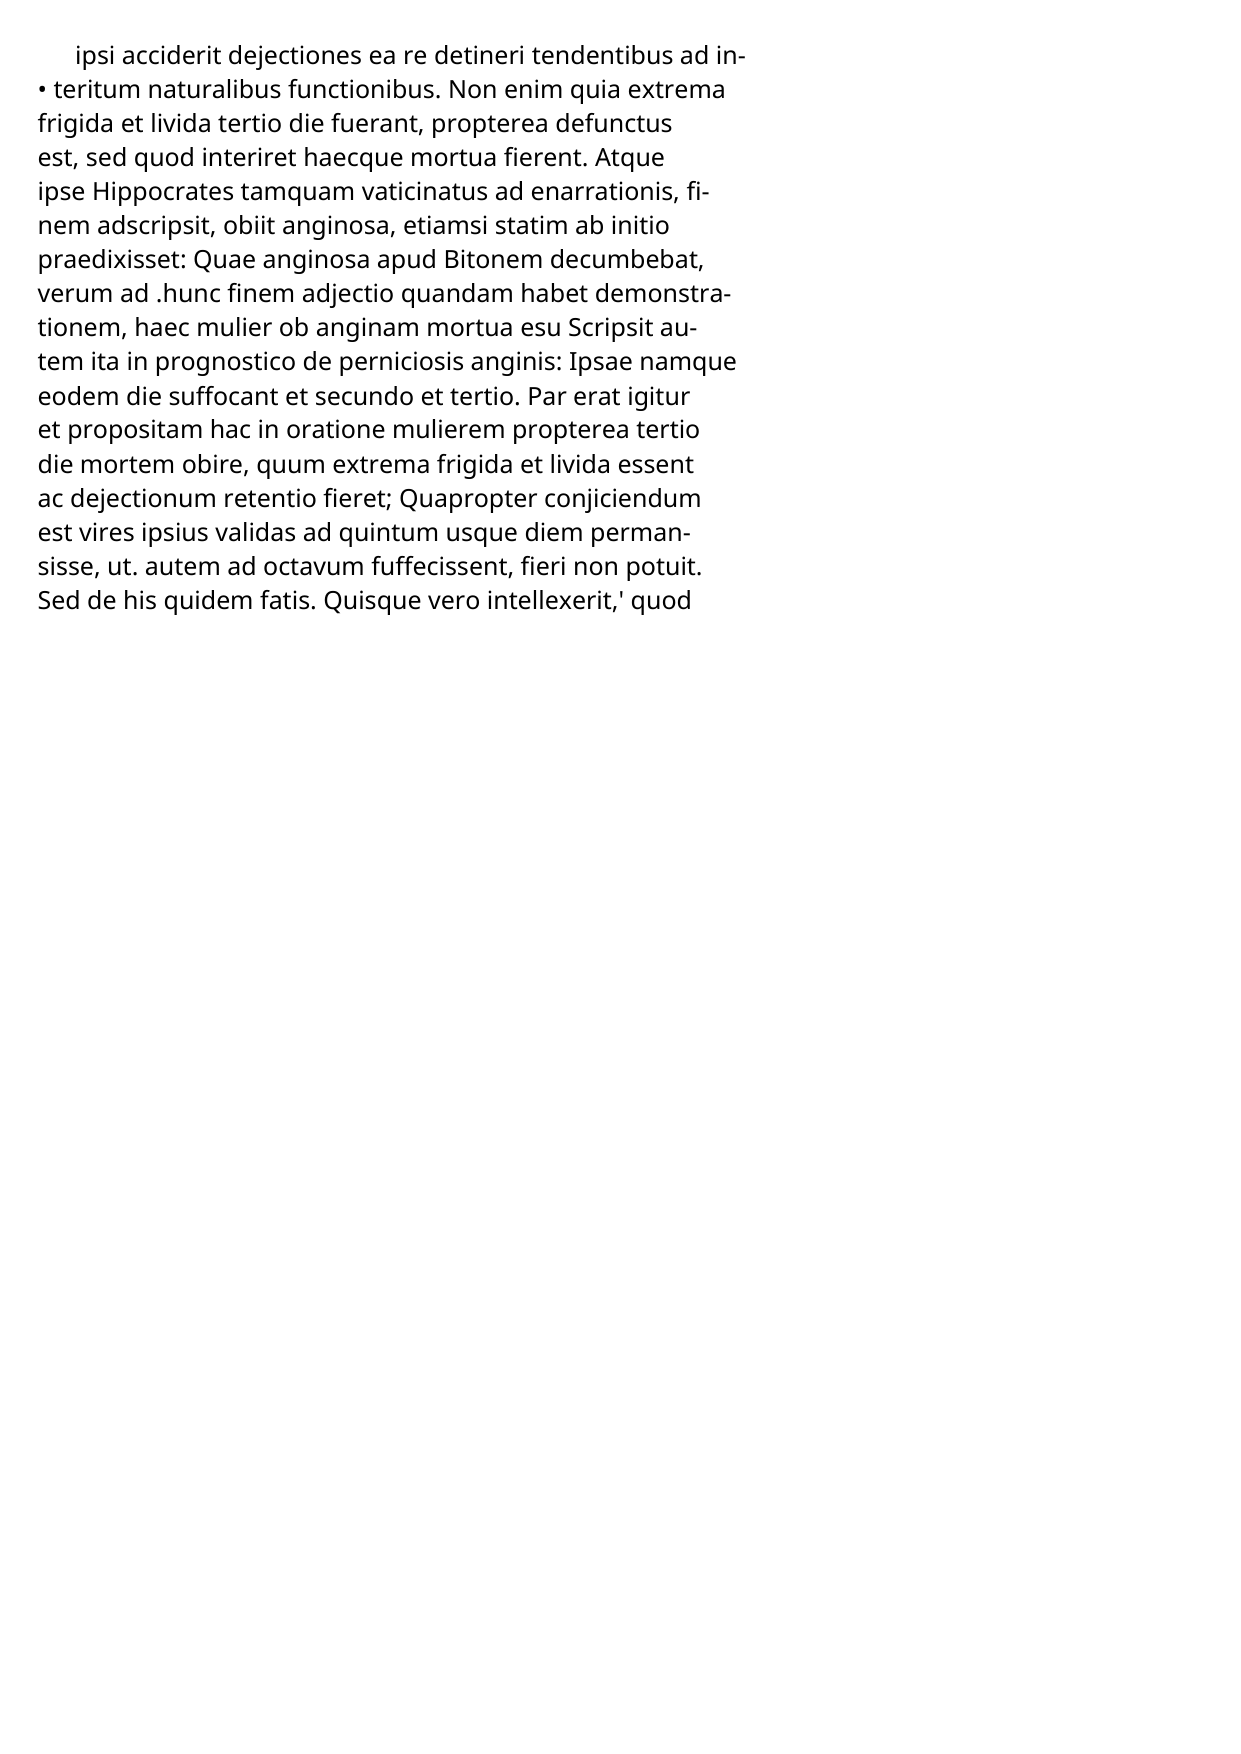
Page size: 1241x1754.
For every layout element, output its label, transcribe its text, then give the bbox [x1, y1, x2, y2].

text ipsi acciderit dejectiones ea re detineri tendentibus ad in- • teritum naturalibus functionibus. Non enim quia extrema frigida et livida tertio die fuerant, propterea defunctus est, sed quod interiret haecque mortua fierent. Atque ipse Hippocrates tamquam vaticinatus ad enarrationis, fi- nem adscripsit, obiit anginosa, etiamsi statim ab initio praedixisset: Quae anginosa apud Bitonem decumbebat, verum ad .hunc finem adjectio quandam habet demonstra- tionem, haec mulier ob anginam mortua esu Scripsit au- tem ita in prognostico de perniciosis anginis: Ipsae namque eodem die suffocant et secundo et tertio. Par erat igitur et propositam hac in oratione mulierem propterea tertio die mortem obire, quum extrema frigida et livida essent ac dejectionum retentio fieret; Quapropter conjiciendum est vires ipsius validas ad quintum usque diem perman- sisse, ut. autem ad octavum fuffecissent, fieri non potuit. Sed de his quidem fatis. Quisque vero intellexerit,' quod [37, 37, 1203, 617]
